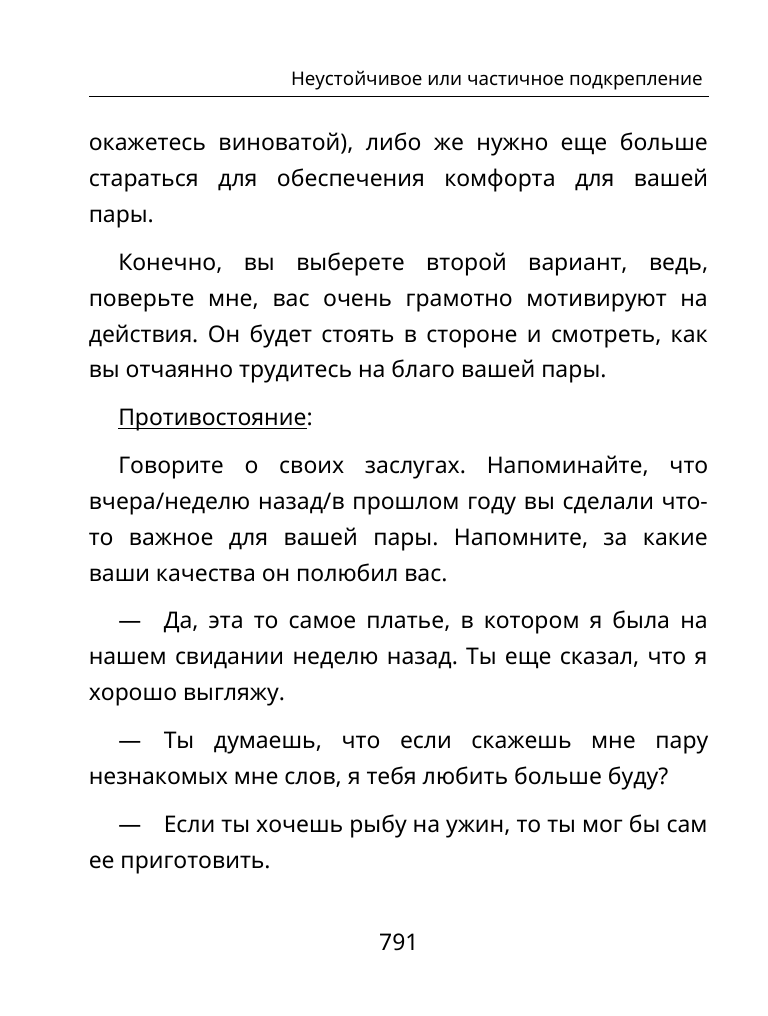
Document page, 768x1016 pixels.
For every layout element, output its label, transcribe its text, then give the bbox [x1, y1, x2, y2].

text Конечно, вы выберете второй вариант, ведь, поверьте мне, вас очень грамотно мотивируют на действия. Он будет стоять в стороне и смотреть, как вы отчаянно трудитесь на благо вашей пары. [88, 246, 709, 385]
text Противостояние: [88, 401, 709, 432]
list Если ты хочешь рыбу на ужин, то ты мог бы сам ее приготовить. [88, 808, 709, 875]
text окажетесь виноватой), либо же нужно еще больше стараться для обеспечения комфорта для вашей пары. [88, 126, 709, 229]
list Ты думаешь, что если скажешь мне пару незнакомых мне слов, я тебя любить больше буду? [88, 724, 709, 791]
list Да, эта то самое платье, в котором я была на нашем свидании неделю назад. Ты еще сказал, что я хорошо выгляжу. [88, 604, 709, 707]
text Говорите о своих заслугах. Напоминайте, что вчера/неделю назад/в прошлом году вы сделали что-то важное для вашей пары. Напомните, за какие ваши качества он полюбил вас. [88, 449, 709, 588]
